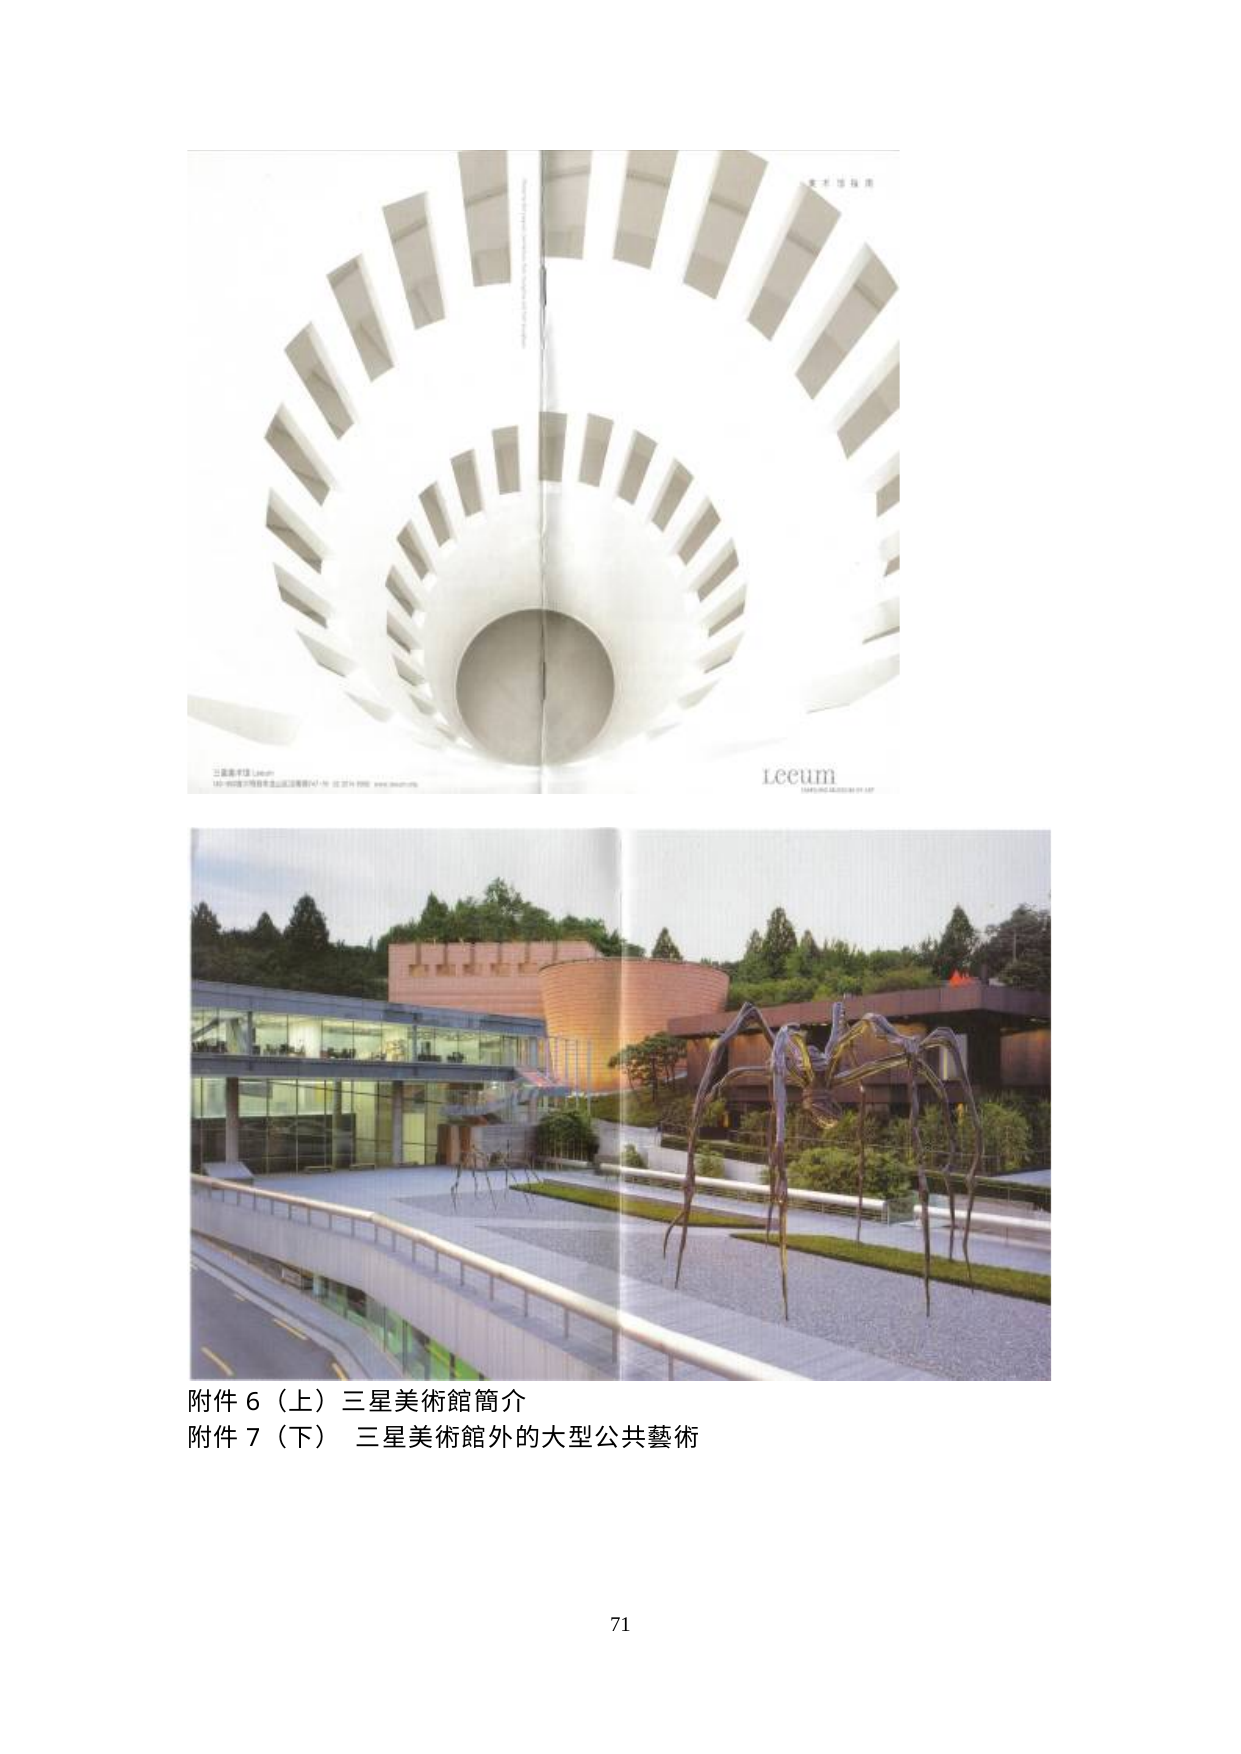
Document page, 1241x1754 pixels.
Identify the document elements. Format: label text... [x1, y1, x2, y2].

text 附件6（上）三星美術館簡介 [187, 1381, 1053, 1417]
text 附件7（下） 三星美術館外的大型公共藝術 [187, 1417, 1053, 1453]
picture [187, 150, 900, 794]
picture [187, 827, 1052, 1381]
